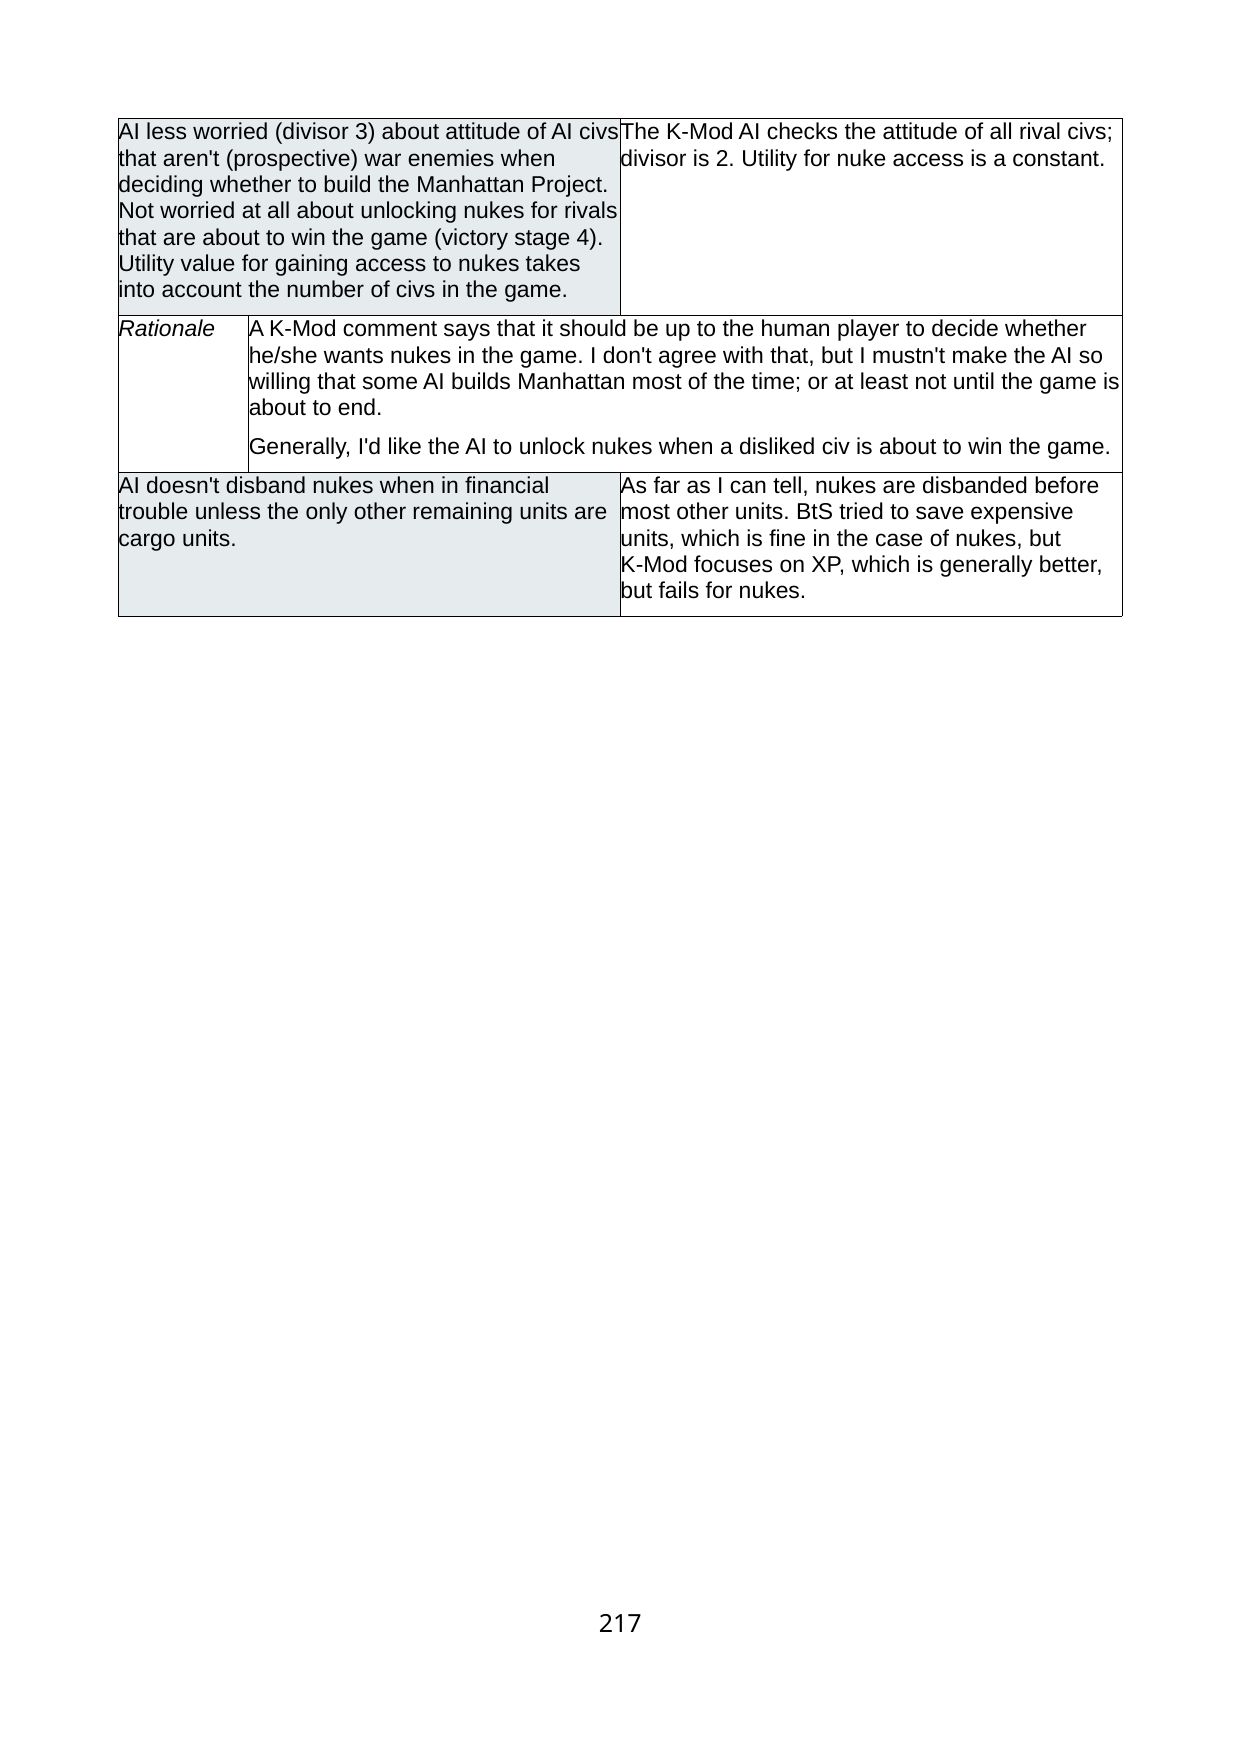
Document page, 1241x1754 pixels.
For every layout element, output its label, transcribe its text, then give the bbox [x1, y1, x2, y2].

table_cell AI less worried (divisor 3) about attitude of AI civs that aren't (prospective) war enemies when deciding whether to build the Manhattan Project. Not worried at all about unlocking nukes for rivals that are about to win the game (victory stage 4). Utility value for gaining access to nukes takes into account the number of civs in the game. [119, 119, 620, 315]
table_cell Rationale [119, 316, 248, 472]
table_cell The K-Mod AI checks the attitude of all rival civs; divisor is 2. Utility for nuke access is a constant. [621, 119, 1122, 315]
table_cell As far as I can tell, nukes are disbanded before most other units. BtS tried to save expensive units, which is fine in the case of nukes, but K‑Mod focuses on XP, which is generally better, but fails for nukes. [621, 473, 1122, 616]
table_cell A K-Mod comment says that it should be up to the human player to decide whether he/she wants nukes in the game. I don't agree with that, but I mustn't make the AI so willing that some AI builds Manhattan most of the time; or at least not until the game is about to end. Generally, I'd like the AI to unlock nukes when a disliked civ is about to win the game. [249, 316, 1122, 472]
table_cell AI doesn't disband nukes when in financial trouble unless the only other remaining units are cargo units. [119, 473, 620, 616]
